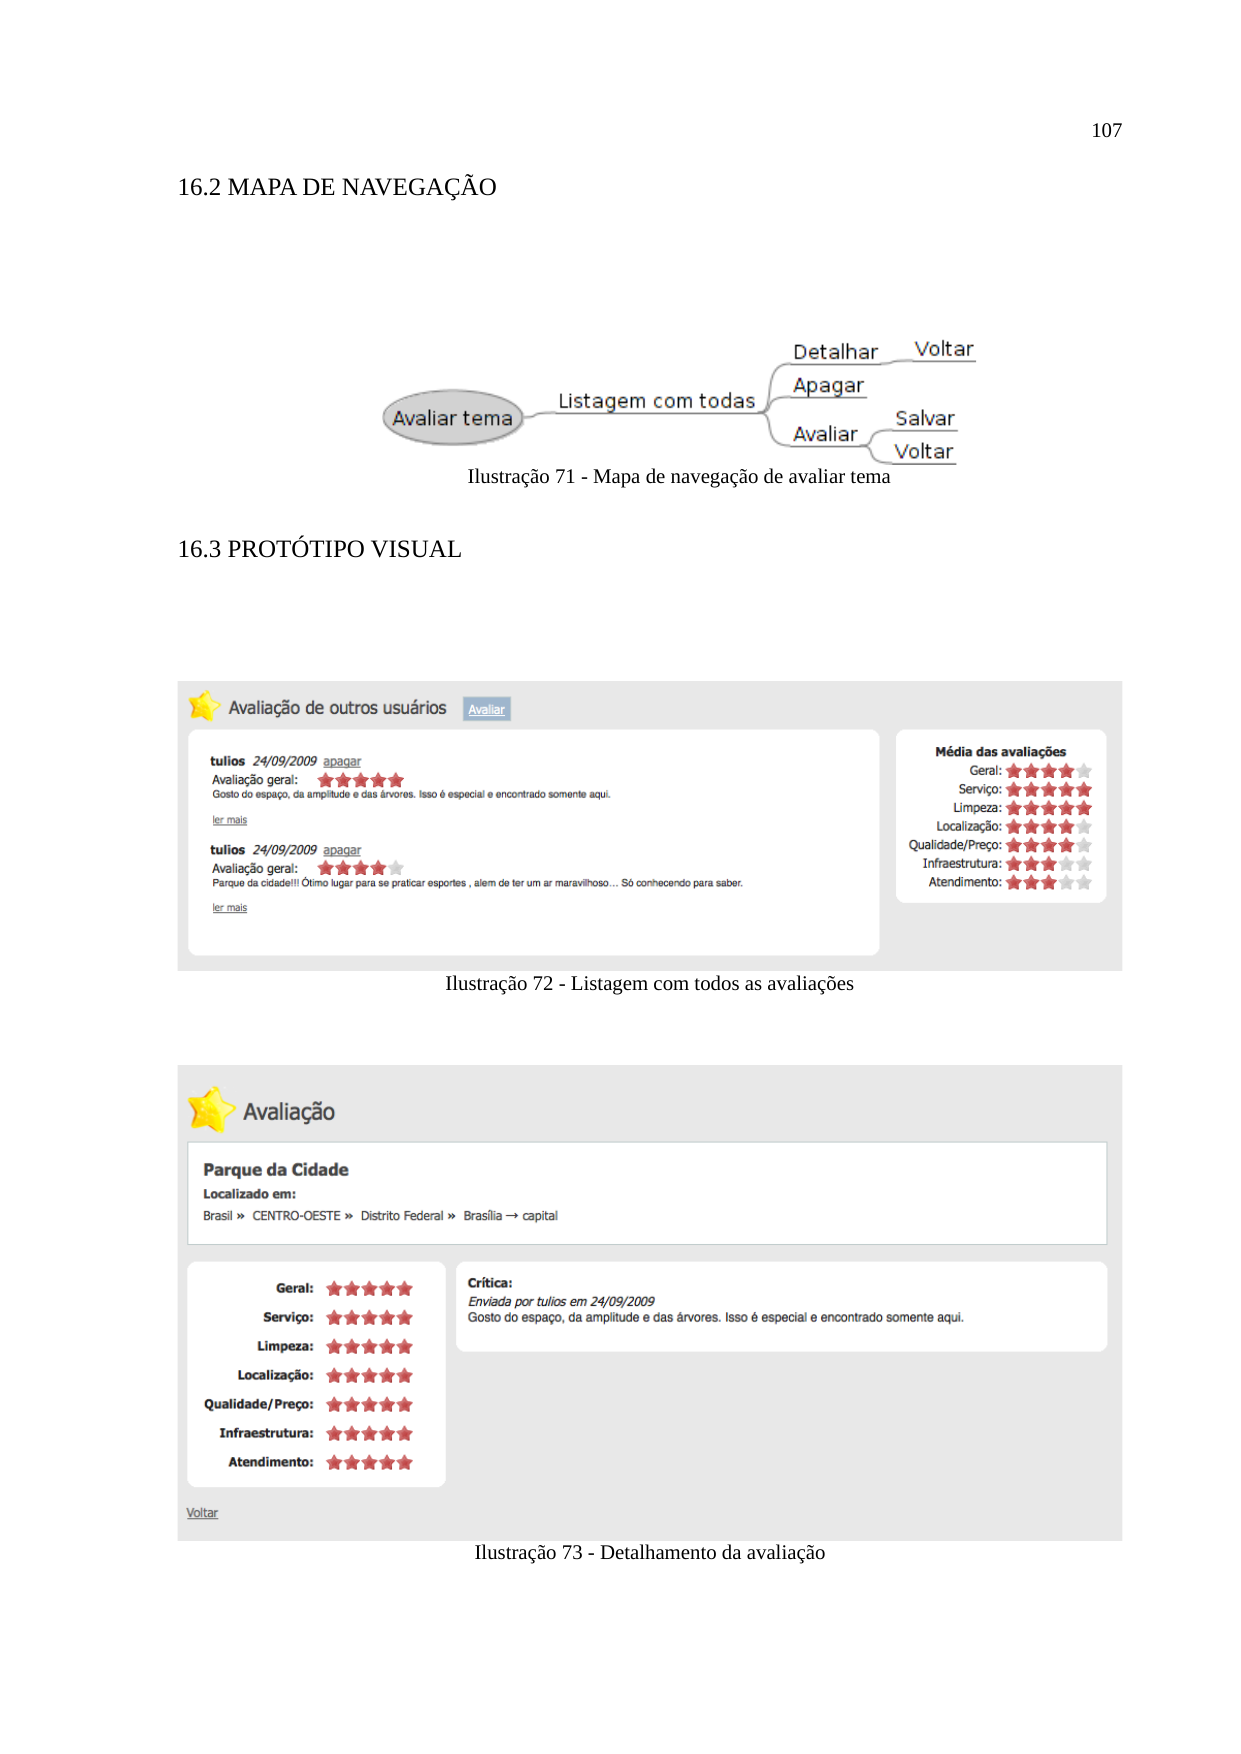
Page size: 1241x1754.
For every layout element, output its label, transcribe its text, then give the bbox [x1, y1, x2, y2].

subtitle Mapa de navegação [177, 172, 1122, 200]
picture [177, 1065, 1123, 1541]
text Ilustração 71 - Mapa de navegação de avaliar tema [382, 465, 976, 488]
text Ilustração 73 - Detalhamento da avaliação [177, 1541, 1122, 1564]
picture [382, 334, 977, 465]
picture [177, 681, 1123, 971]
text Ilustração 72 - Listagem com todos as avaliações [177, 971, 1122, 995]
subtitle Protótipo visual [177, 534, 1122, 563]
